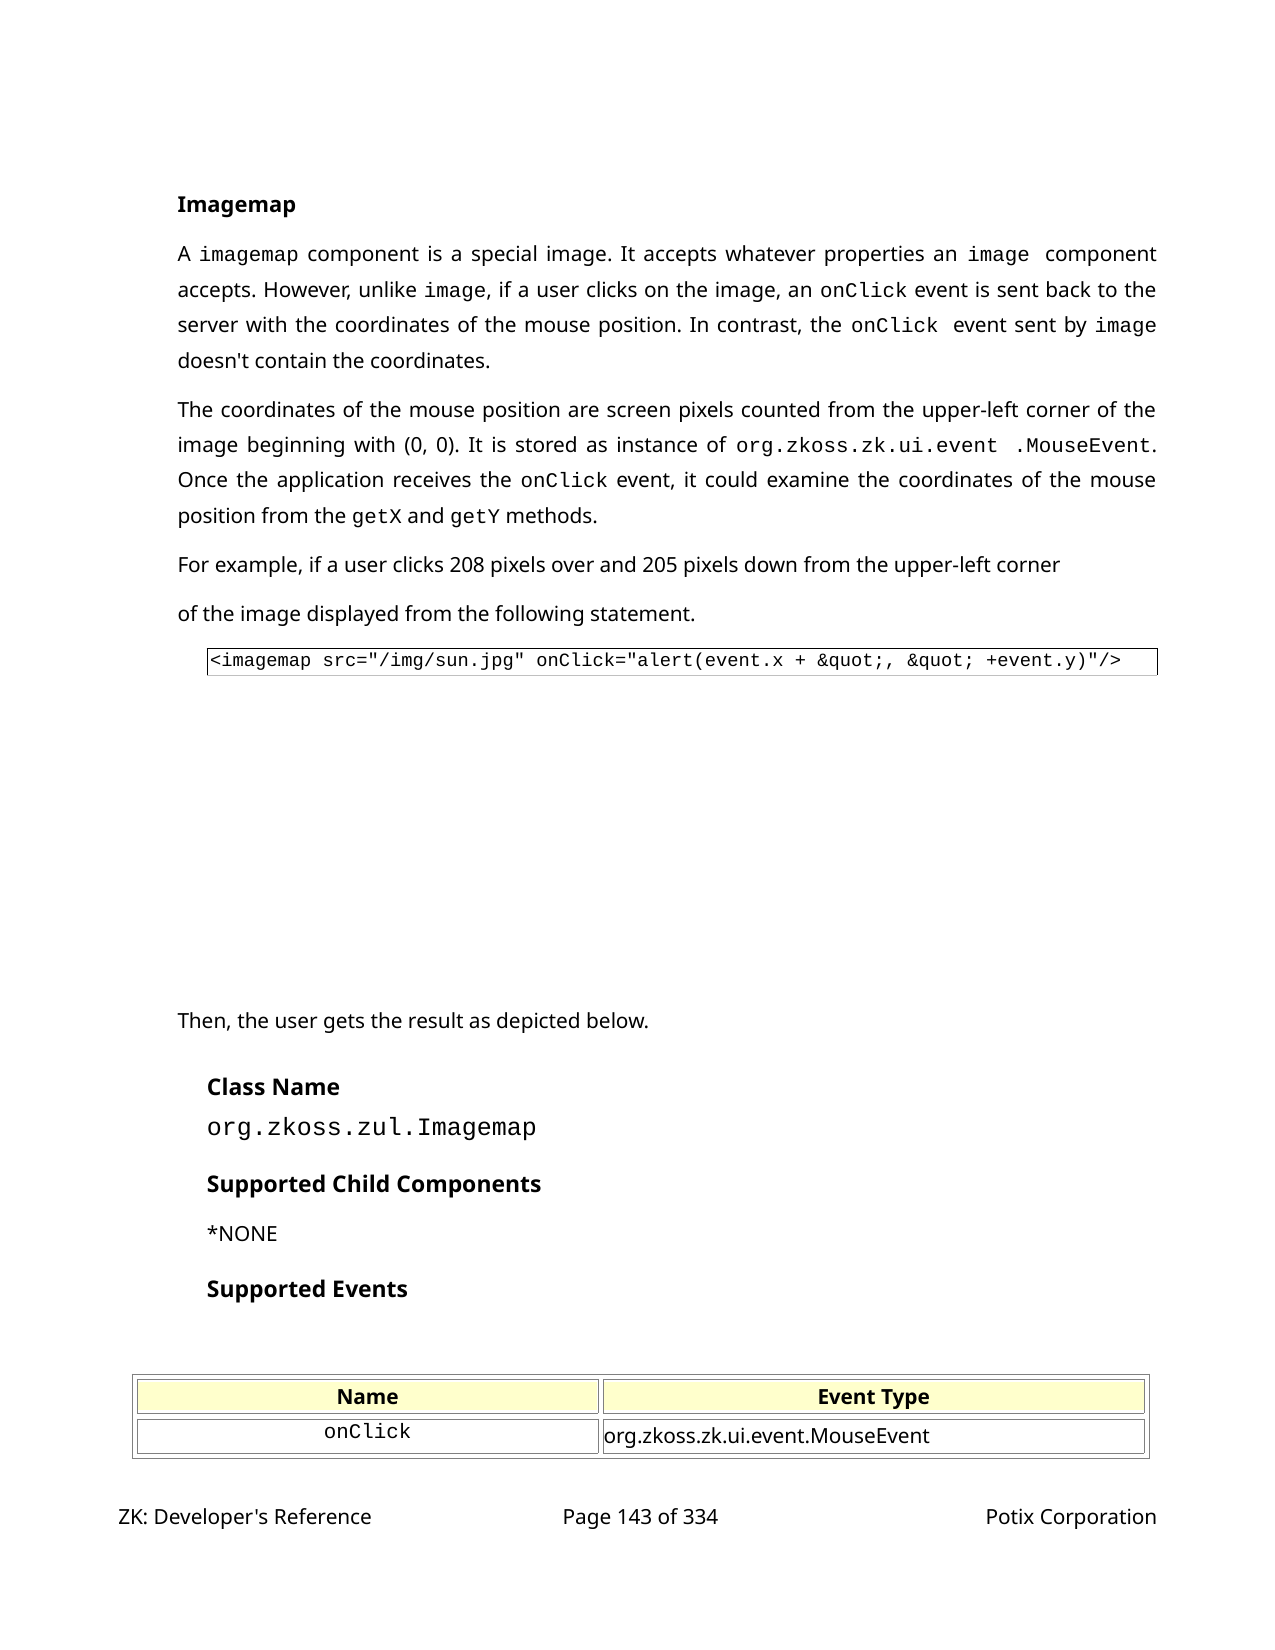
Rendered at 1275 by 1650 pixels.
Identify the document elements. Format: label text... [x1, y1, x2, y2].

text org.zkoss.zul.Imagemap [207, 1114, 1157, 1143]
table_header Name [134, 1375, 600, 1413]
subtitle Supported Events [207, 1273, 1157, 1304]
text Then, the user gets the result as depicted below. [177, 696, 1157, 1034]
subtitle Class Name [207, 1071, 1157, 1102]
subtitle Supported Child Components [207, 1168, 1157, 1199]
table_header Event Type [600, 1375, 1147, 1413]
text For example, if a user clicks 208 pixels over and 205 pixels down from the upper-left corner [177, 550, 1157, 578]
text of the image displayed from the following statement. [177, 599, 1157, 627]
text *NONE [207, 1219, 1157, 1248]
text A imagemap component is a special image. It accepts whatever properties an image component accepts. However, unlike image, if a user clicks on the image, an onClick event is sent back to the server with the coordinates of the mouse position. In contrast, the onClick event sent by image doesn't contain the coordinates. [177, 239, 1157, 374]
text <imagemap src="/img/sun.jpg" onClick="alert(event.x + &quot;, &quot; +event.y)"/> [208, 649, 1157, 675]
subtitle Imagemap [177, 189, 1157, 219]
table_cell org.zkoss.zk.ui.event.MouseEvent [600, 1413, 1147, 1452]
text The coordinates of the mouse position are screen pixels counted from the upper-left corner of the image beginning with (0, 0). It is stored as instance of org.zkoss.zk.ui.event .MouseEvent. Once the application receives the onClick event, it could examine the coordinates of the mouse position from the getX and getY methods. [177, 395, 1157, 530]
table_cell onClick [134, 1413, 600, 1452]
